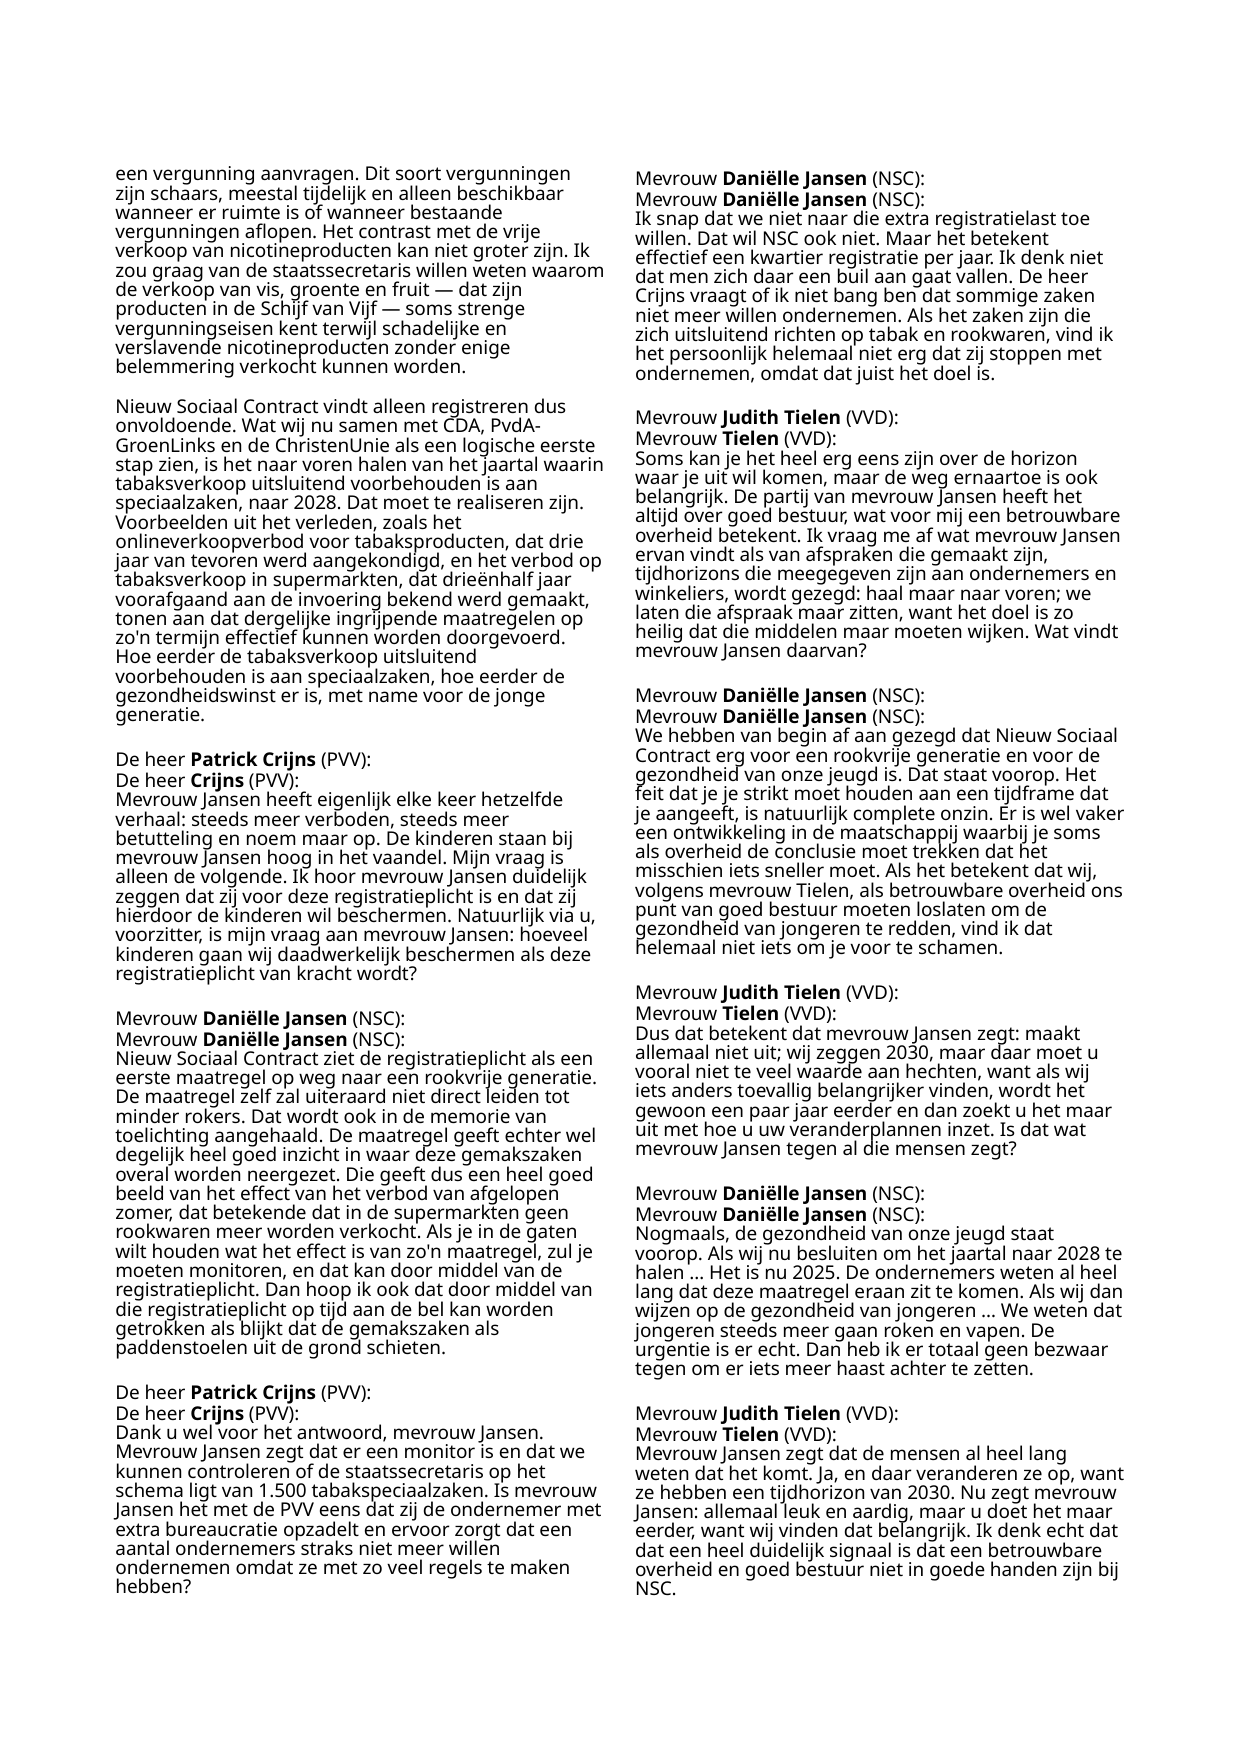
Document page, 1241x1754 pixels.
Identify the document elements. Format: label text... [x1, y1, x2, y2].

text Mevrouw Jansen zegt dat de mensen al heel lang weten dat het komt. Ja, en daar veranderen ze op, want ze hebben een tijdhorizon van 2030. Nu zegt mevrouw Jansen: allemaal leuk en aardig, maar u doet het maar eerder, want wij vinden dat belangrijk. Ik denk echt dat dat een heel duidelijk signaal is dat een betrouwbare overheid en goed bestuur niet in goede handen zijn bij NSC. [635, 1445, 1125, 1599]
text Nogmaals, de gezondheid van onze jeugd staat voorop. Als wij nu besluiten om het jaartal naar 2028 te halen … Het is nu 2025. De ondernemers weten al heel lang dat deze maatregel eraan zit te komen. Als wij dan wijzen op de gezondheid van jongeren … We weten dat jongeren steeds meer gaan roken en vapen. De urgentie is er echt. Dan heb ik er totaal geen bezwaar tegen om er iets meer haast achter te zetten. [635, 1225, 1125, 1379]
text Mevrouw Daniëlle Jansen (NSC): [115, 1031, 605, 1050]
text Mevrouw Jansen heeft eigenlijk elke keer hetzelfde verhaal: steeds meer verboden, steeds meer betutteling en noem maar op. De kinderen staan bij mevrouw Jansen hoog in het vaandel. Mijn vraag is alleen de volgende. Ik hoor mevrouw Jansen duidelijk zeggen dat zij voor deze registratieplicht is en dat zij hierdoor de kinderen wil beschermen. Natuurlijk via u, voorzitter, is mijn vraag aan mevrouw Jansen: hoeveel kinderen gaan wij daadwerkelijk beschermen als deze registratieplicht van kracht wordt? [115, 791, 605, 984]
text De heer Crijns (PVV): [115, 1405, 605, 1424]
text Ik snap dat we niet naar die extra registratielast toe willen. Dat wil NSC ook niet. Maar het betekent effectief een kwartier registratie per jaar. Ik denk niet dat men zich daar een buil aan gaat vallen. De heer Crijns vraagt of ik niet bang ben dat sommige zaken niet meer willen ondernemen. Als het zaken zijn die zich uitsluitend richten op tabak en rookwaren, vind ik het persoonlijk helemaal niet erg dat zij stoppen met ondernemen, omdat dat juist het doel is. [635, 210, 1125, 384]
text Dus dat betekent dat mevrouw Jansen zegt: maakt allemaal niet uit; wij zeggen 2030, maar daar moet u vooral niet te veel waarde aan hechten, want als wij iets anders toevallig belangrijker vinden, wordt het gewoon een paar jaar eerder en dan zoekt u het maar uit met hoe u uw veranderplannen inzet. Is dat wat mevrouw Jansen tegen al die mensen zegt? [635, 1024, 1125, 1159]
text Dank u wel voor het antwoord, mevrouw Jansen. Mevrouw Jansen zegt dat er een monitor is en dat we kunnen controleren of de staatssecretaris op het schema ligt van 1.500 tabakspeciaalzaken. Is mevrouw Jansen het met de PVV eens dat zij de ondernemer met extra bureaucratie opzadelt en ervoor zorgt dat een aantal ondernemers straks niet meer willen ondernemen omdat ze met zo veel regels te maken hebben? [115, 1424, 605, 1598]
text Mevrouw Tielen (VVD): [635, 1426, 1125, 1445]
text Mevrouw Tielen (VVD): [635, 1005, 1125, 1024]
text Nieuw Sociaal Contract ziet de registratieplicht als een eerste maatregel op weg naar een rookvrije generatie. De maatregel zelf zal uiteraard niet direct leiden tot minder rokers. Dat wordt ook in de memorie van toelichting aangehaald. De maatregel geeft echter wel degelijk heel goed inzicht in waar deze gemakszaken overal worden neergezet. Die geeft dus een heel goed beeld van het effect van het verbod van afgelopen zomer, dat betekende dat in de supermarkten geen rookwaren meer worden verkocht. Als je in de gaten wilt houden wat het effect is van zo'n maatregel, zul je moeten monitoren, en dat kan door middel van de registratieplicht. Dan hoop ik ook dat door middel van die registratieplicht op tijd aan de bel kan worden getrokken als blijkt dat de gemakszaken als paddenstoelen uit de grond schieten. [115, 1050, 605, 1358]
text een vergunning aanvragen. Dit soort vergunningen zijn schaars, meestal tijdelijk en alleen beschikbaar wanneer er ruimte is of wanneer bestaande vergunningen aflopen. Het contrast met de vrije verkoop van nicotineproducten kan niet groter zijn. Ik zou graag van de staatssecretaris willen weten waarom de verkoop van vis, groente en fruit — dat zijn producten in de Schijf van Vijf — soms strenge vergunningseisen kent terwijl schadelijke en verslavende nicotineproducten zonder enige belemmering verkocht kunnen worden. [115, 165, 605, 377]
text Mevrouw Daniëlle Jansen (NSC): [635, 708, 1125, 727]
text Mevrouw Daniëlle Jansen (NSC): [635, 165, 1125, 191]
text De heer Patrick Crijns (PVV): [115, 746, 605, 772]
text Mevrouw Judith Tielen (VVD): [635, 404, 1125, 430]
text Mevrouw Tielen (VVD): [635, 430, 1125, 449]
text Mevrouw Daniëlle Jansen (NSC): [115, 1005, 605, 1031]
text De heer Crijns (PVV): [115, 772, 605, 791]
text Mevrouw Daniëlle Jansen (NSC): [635, 191, 1125, 210]
text Mevrouw Judith Tielen (VVD): [635, 979, 1125, 1005]
text Nieuw Sociaal Contract vindt alleen registreren dus onvoldoende. Wat wij nu samen met CDA, PvdA-GroenLinks en de ChristenUnie als een logische eerste stap zien, is het naar voren halen van het jaartal waarin tabaksverkoop uitsluitend voorbehouden is aan speciaalzaken, naar 2028. Dat moet te realiseren zijn. Voorbeelden uit het verleden, zoals het onlineverkoopverbod voor tabaksproducten, dat drie jaar van tevoren werd aangekondigd, en het verbod op tabaksverkoop in supermarkten, dat drieënhalf jaar voorafgaand aan de invoering bekend werd gemaakt, tonen aan dat dergelijke ingrijpende maatregelen op zo'n termijn effectief kunnen worden doorgevoerd. Hoe eerder de tabaksverkoop uitsluitend voorbehouden is aan speciaalzaken, hoe eerder de gezondheidswinst er is, met name voor de jonge generatie. [115, 398, 605, 726]
text Mevrouw Daniëlle Jansen (NSC): [635, 1206, 1125, 1225]
text We hebben van begin af aan gezegd dat Nieuw Sociaal Contract erg voor een rookvrije generatie en voor de gezondheid van onze jeugd is. Dat staat voorop. Het feit dat je je strikt moet houden aan een tijdframe dat je aangeeft, is natuurlijk complete onzin. Er is wel vaker een ontwikkeling in de maatschappij waarbij je soms als overheid de conclusie moet trekken dat het misschien iets sneller moet. Als het betekent dat wij, volgens mevrouw Tielen, als betrouwbare overheid ons punt van goed bestuur moeten loslaten om de gezondheid van jongeren te redden, vind ik dat helemaal niet iets om je voor te schamen. [635, 727, 1125, 959]
text Mevrouw Daniëlle Jansen (NSC): [635, 1180, 1125, 1206]
text Soms kan je het heel erg eens zijn over de horizon waar je uit wil komen, maar de weg ernaartoe is ook belangrijk. De partij van mevrouw Jansen heeft het altijd over goed bestuur, wat voor mij een betrouwbare overheid betekent. Ik vraag me af wat mevrouw Jansen ervan vindt als van afspraken die gemaakt zijn, tijdhorizons die meegegeven zijn aan ondernemers en winkeliers, wordt gezegd: haal maar naar voren; we laten die afspraak maar zitten, want het doel is zo heilig dat die middelen maar moeten wijken. Wat vindt mevrouw Jansen daarvan? [635, 449, 1125, 662]
text Mevrouw Judith Tielen (VVD): [635, 1400, 1125, 1426]
text De heer Patrick Crijns (PVV): [115, 1379, 605, 1405]
text Mevrouw Daniëlle Jansen (NSC): [635, 682, 1125, 708]
